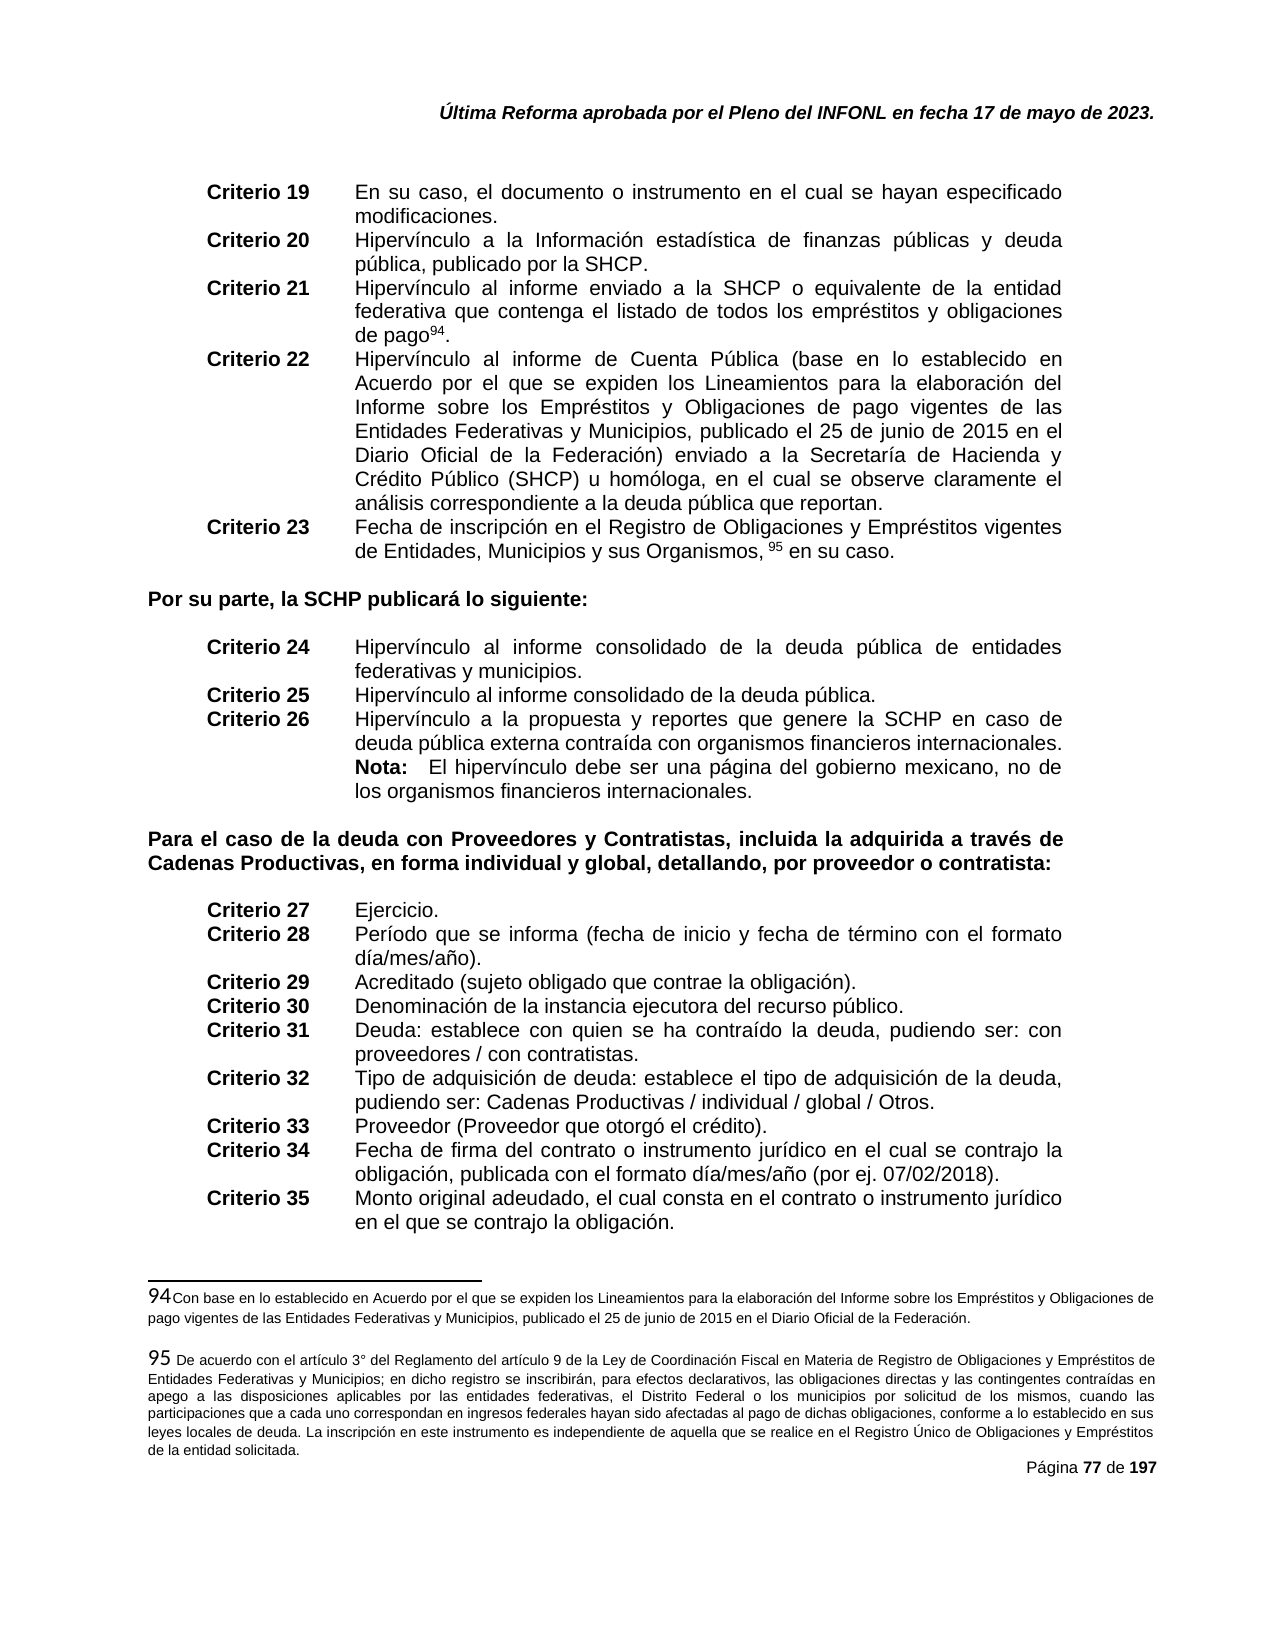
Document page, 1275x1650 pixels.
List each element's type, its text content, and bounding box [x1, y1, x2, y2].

text Criterio 29 Acreditado (sujeto obligado que contrae la obligación). [207, 970, 1063, 994]
text Criterio 22 Hipervínculo al informe de Cuenta Pública (base en lo establecido en Acuerdo por el que se expiden los Lineamientos para la elaboración del Informe sobre los Empréstitos y Obligaciones de pago vigentes de las Entidades Federativas y Municipios, publicado el 25 de junio de 2015 en el Diario Oficial de la Federación) enviado a la Secretaría de Hacienda y Crédito Público (SHCP) u homóloga, en el cual se observe claramente el análisis correspondiente a la deuda pública que reportan. [207, 347, 1063, 515]
text Criterio 30 Denominación de la instancia ejecutora del recurso público. [207, 994, 1063, 1018]
text Criterio 20 Hipervínculo a la Información estadística de finanzas públicas y deuda pública, publicado por la SHCP. [207, 227, 1063, 275]
text Criterio 24 Hipervínculo al informe consolidado de la deuda pública de entidades federativas y municipios. [207, 635, 1063, 683]
text Criterio 23 Fecha de inscripción en el Registro de Obligaciones y Empréstitos vigentes de Entidades, Municipios y sus Organismos, en su caso. [207, 515, 1063, 563]
text Criterio 31 Deuda: establece con quien se ha contraído la deuda, pudiendo ser: con proveedores / con contratistas. [207, 1018, 1063, 1066]
text Criterio 35 Monto original adeudado, el cual consta en el contrato o instrumento jurídico en el que se contrajo la obligación. [207, 1186, 1063, 1234]
text Criterio 19 En su caso, el documento o instrumento en el cual se hayan especificado modificaciones. [207, 179, 1063, 227]
text Criterio 28 Período que se informa (fecha de inicio y fecha de término con el formato día/mes/año). [207, 922, 1063, 970]
text Criterio 32 Tipo de adquisición de deuda: establece el tipo de adquisición de la deuda, pudiendo ser: Cadenas Productivas / individual / global / Otros. [207, 1066, 1063, 1114]
text Criterio 27 Ejercicio. [207, 898, 1063, 922]
text Por su parte, la SCHP publicará lo siguiente: [148, 587, 1065, 611]
text De acuerdo con el artículo 3° del Reglamento del artículo 9 de la Ley de Coordinación Fiscal en Materia de Registro de Obligaciones y Empréstitos de Entidades Federativas y Municipios; en dicho registro se inscribirán, para efectos declarativos, las obligaciones directas y las contingentes contraídas en apego a las disposiciones aplicables por las entidades federativas, el Distrito Federal o los municipios por solicitud de los mismos, cuando las participaciones que a cada uno correspondan en ingresos federales hayan sido afectadas al pago de dichas obligaciones, conforme a lo establecido en sus leyes locales de deuda. La inscripción en este instrumento es independiente de aquella que se realice en el Registro Único de Obligaciones y Empréstitos de la entidad solicitada. [148, 1343, 1157, 1458]
text Nota: El hipervínculo debe ser una página del gobierno mexicano, no de los organismos financieros internacionales. [354, 754, 1063, 802]
text Criterio 26 Hipervínculo a la propuesta y reportes que genere la SCHP en caso de deuda pública externa contraída con organismos financieros internacionales. [207, 707, 1063, 754]
text Para el caso de la deuda con Proveedores y Contratistas, incluida la adquirida a través de Cadenas Productivas, en forma individual y global, detallando, por proveedor o contratista: [148, 826, 1065, 874]
text Criterio 33 Proveedor (Proveedor que otorgó el crédito). [207, 1114, 1063, 1138]
text Criterio 34 Fecha de firma del contrato o instrumento jurídico en el cual se contrajo la obligación, publicada con el formato día/mes/año (por ej. 07/02/2018). [207, 1138, 1063, 1186]
text Criterio 21 Hipervínculo al informe enviado a la SHCP o equivalente de la entidad federativa que contenga el listado de todos los empréstitos y obligaciones de pago. [207, 275, 1063, 347]
text Criterio 25 Hipervínculo al informe consolidado de la deuda pública. [207, 683, 1063, 707]
text Con base en lo establecido en Acuerdo por el que se expiden los Lineamientos para la elaboración del Informe sobre los Empréstitos y Obligaciones de pago vigentes de las Entidades Federativas y Municipios, publicado el 25 de junio de 2015 en el Diario Oficial de la Federación. [148, 1281, 1157, 1326]
